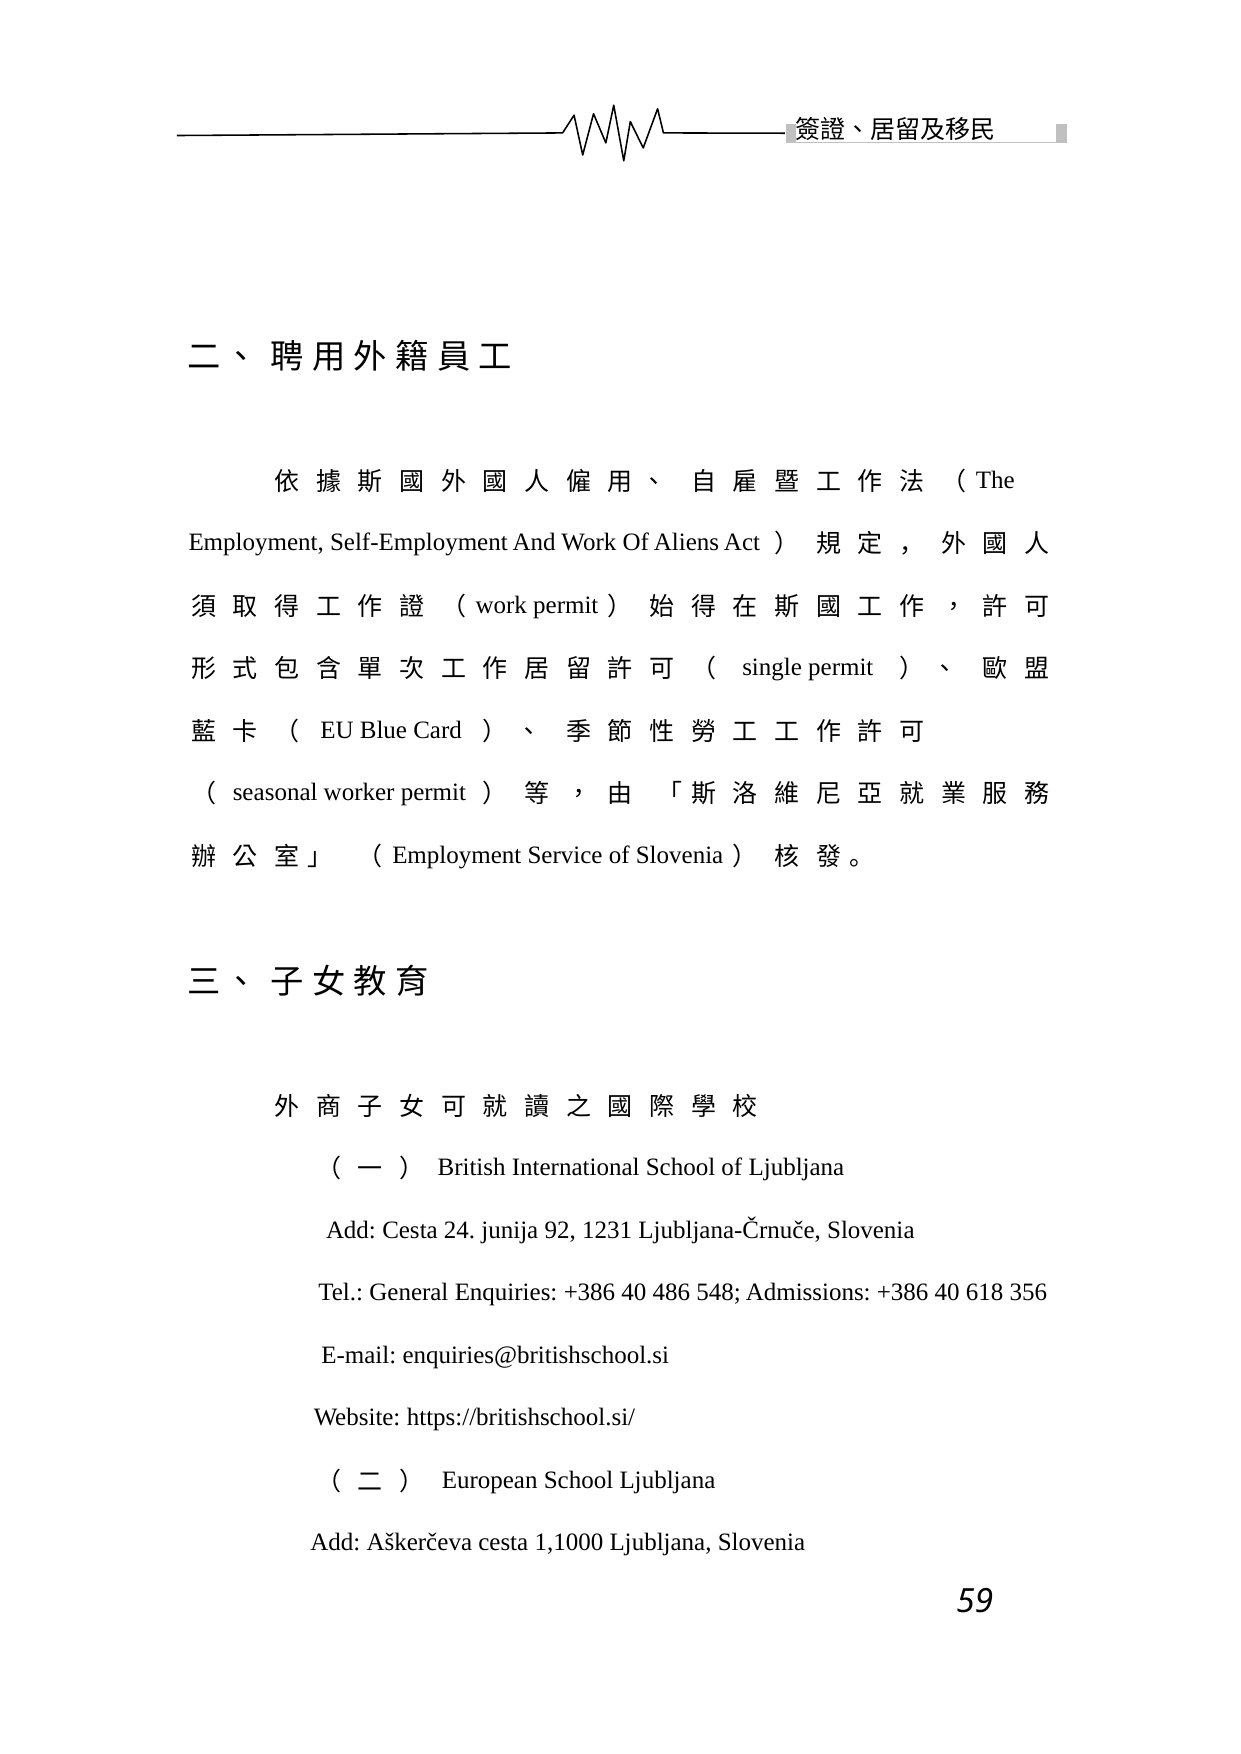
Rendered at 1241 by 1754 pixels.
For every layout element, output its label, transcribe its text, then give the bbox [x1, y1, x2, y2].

text 外商子女可就讀之國際學校 [183, 1063, 1058, 1125]
text 三、子女教育 [183, 938, 1058, 1000]
text 二、聘用外籍員工 [183, 313, 1058, 375]
text Tel.: General Enquiries: +386 40 486 548; Admissions: +386 40 618 356 [281, 1250, 1058, 1313]
text 依據斯國外國人僱用、自雇暨工作法（The Employment, Self-Employment And Work Of Aliens Act）規定，外國人須取得工作證（work permit）始得在斯國工作，許可形式包含單次工作居留許可（single permit）、歐盟藍卡（EU Blue Card）、季節性勞工工作許可（seasonal worker permit）等，由「斯洛維尼亞就業服務辦公室」（Employment Service of Slovenia）核發。 [183, 438, 1058, 875]
text Add: Aškerčeva cesta 1,1000 Ljubljana, Slovenia [281, 1500, 1058, 1563]
text （一）British International School of Ljubljana [281, 1125, 1058, 1188]
text Website: https://britishschool.si/ [281, 1375, 1058, 1438]
text Add: Cesta 24. junija 92, 1231 Ljubljana-Črnuče, Slovenia [281, 1188, 1058, 1250]
text （二）European School Ljubljana [281, 1438, 1058, 1500]
text E-mail: enquiries@britishschool.si [281, 1313, 1058, 1375]
